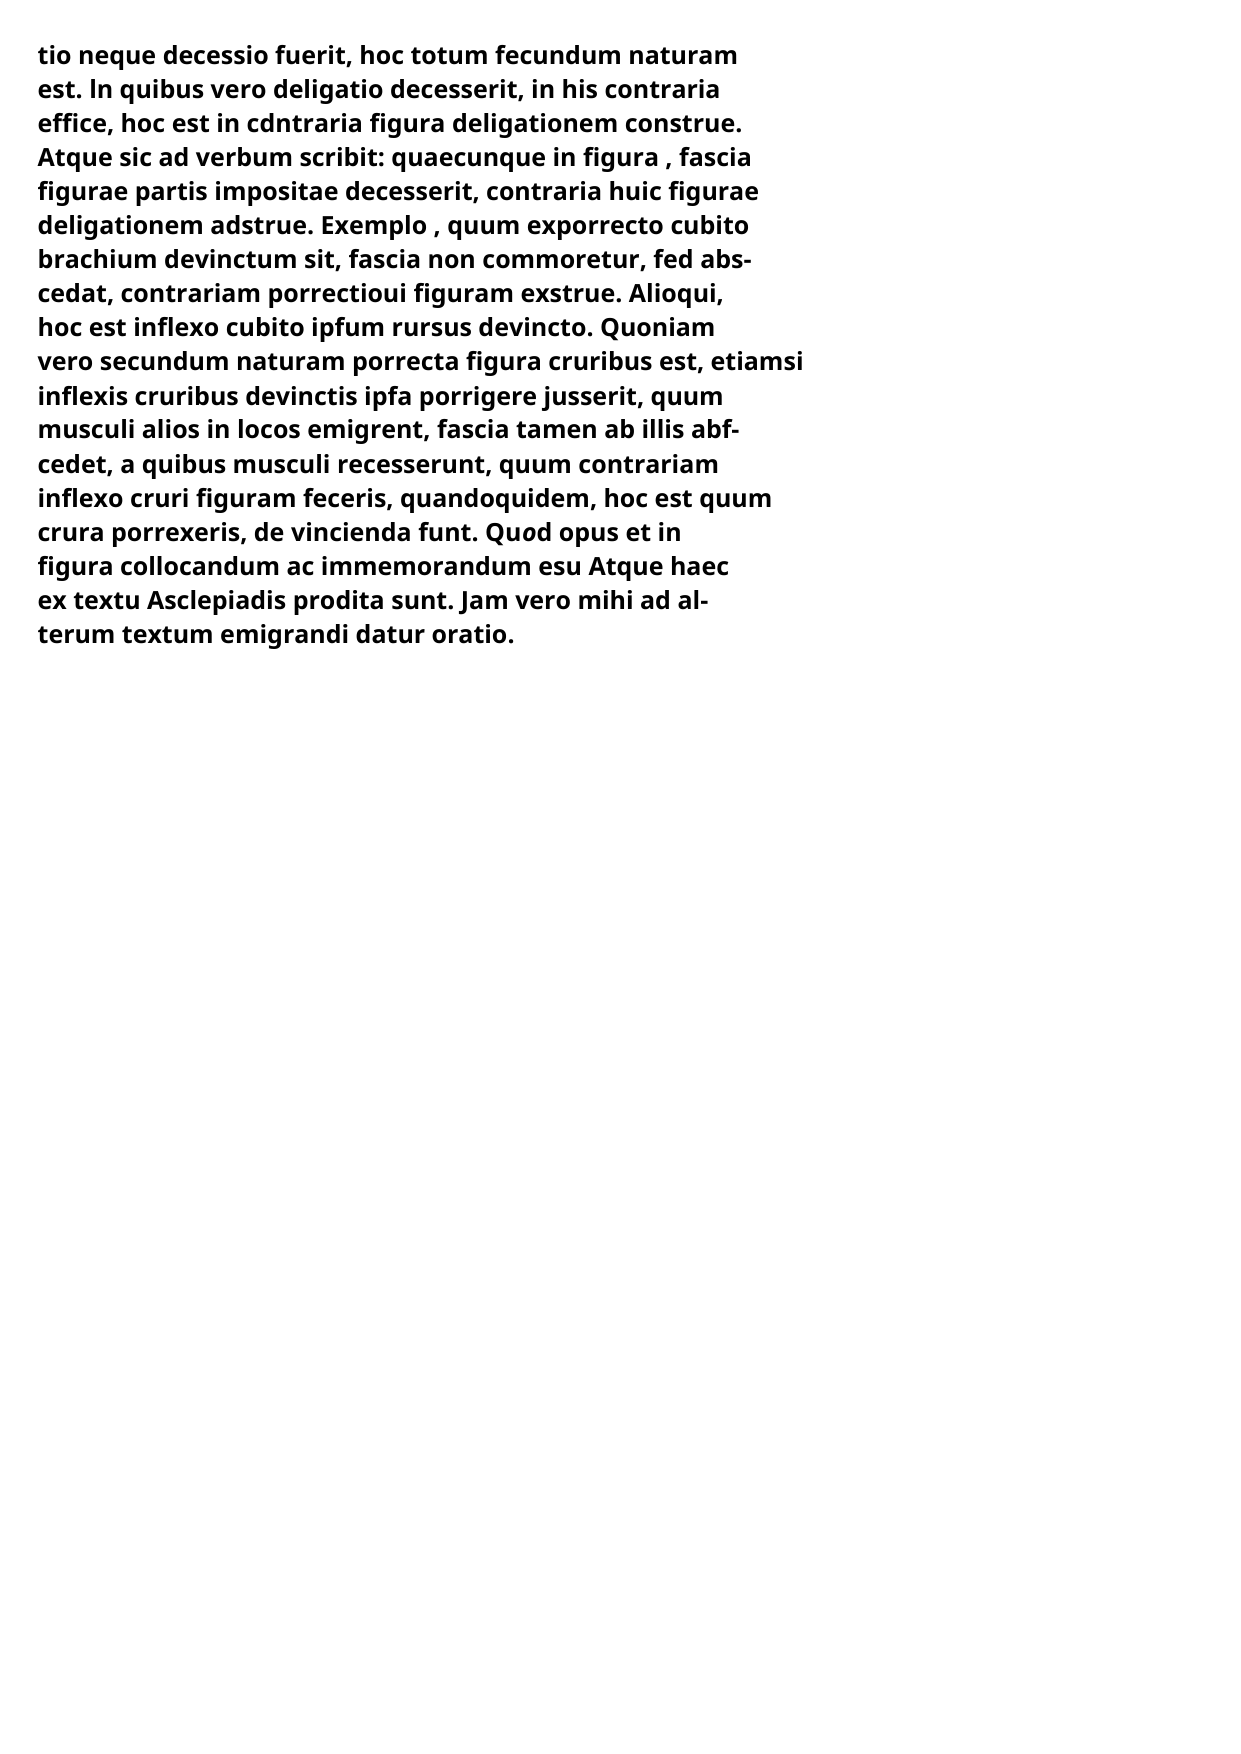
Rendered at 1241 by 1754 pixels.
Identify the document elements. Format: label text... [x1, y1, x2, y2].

text tio neque decessio fuerit, hoc totum fecundum naturam est. ln quibus vero deligatio decesserit, in his contraria effice, hoc est in cdntraria figura deligationem construe. Atque sic ad verbum scribit: quaecunque in figura , fascia figurae partis impositae decesserit, contraria huic figurae deligationem adstrue. Exemplo , quum exporrecto cubito brachium devinctum sit, fascia non commoretur, fed abs- cedat, contrariam porrectioui figuram exstrue. Alioqui, hoc est inflexo cubito ipfum rursus devincto. Quoniam vero secundum naturam porrecta figura cruribus est, etiamsi inflexis cruribus devinctis ipfa porrigere jusserit, quum musculi alios in locos emigrent, fascia tamen ab illis abf- cedet, a quibus musculi recesserunt, quum contrariam inflexo cruri figuram feceris, quandoquidem, hoc est quum crura porrexeris, de vincienda funt. Quod opus et in figura collocandum ac immemorandum esu Atque haec ex textu Asclepiadis prodita sunt. Jam vero mihi ad al- terum textum emigrandi datur oratio. [37, 37, 1203, 651]
